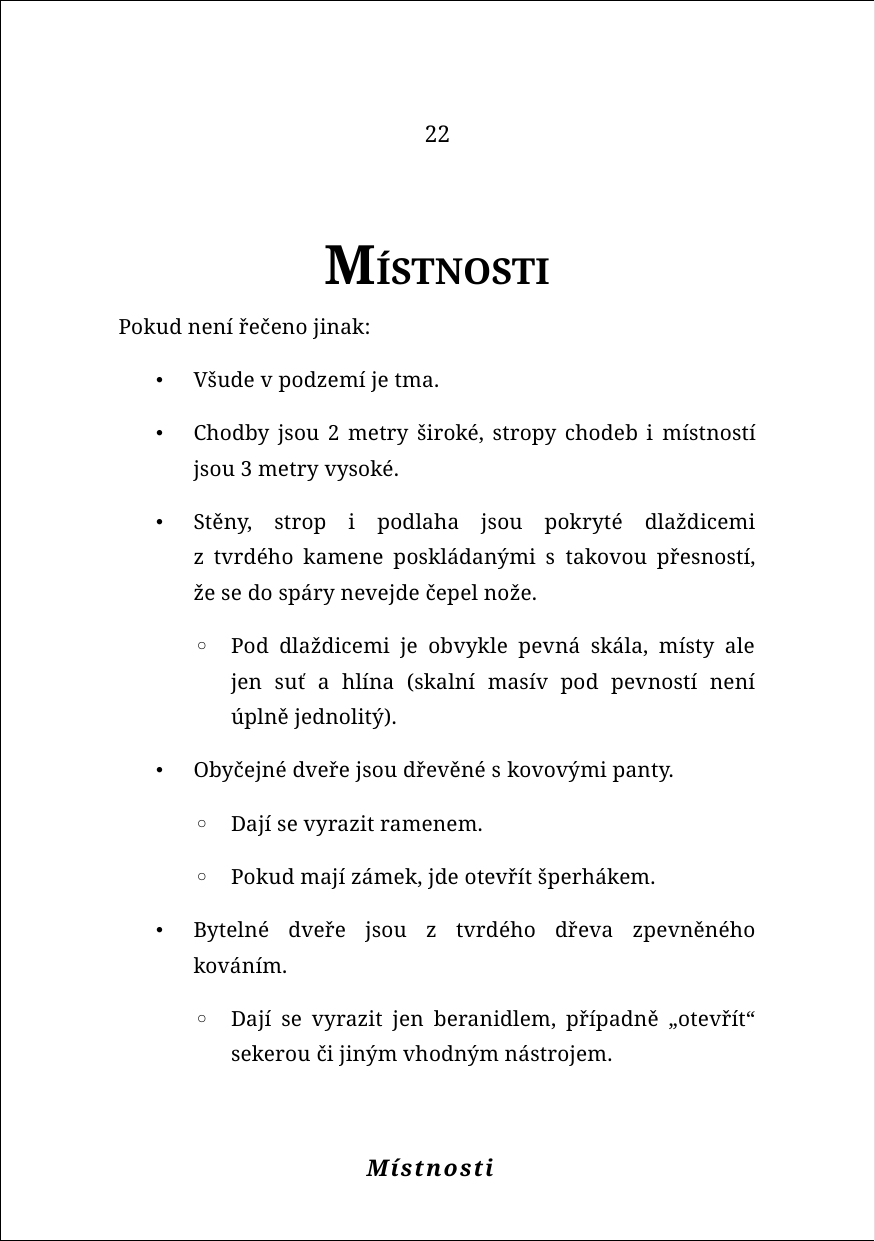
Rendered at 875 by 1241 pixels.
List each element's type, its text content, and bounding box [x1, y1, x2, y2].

list Chodby jsou 2 metry široké, stropy chodeb i⁠ místností jsou 3 metry vysoké. [156, 418, 756, 482]
list Pokud mají zámek, jde otevřít šperhákem. [193, 862, 756, 890]
list Pod dlaždicemi je obvykle pevná skála, místy ale jen suť a⁠ hlína (skalní masív pod pevností není úplně jednolitý). [193, 631, 756, 731]
subtitle Místnosti [118, 226, 756, 300]
list Stěny, strop i⁠ podlaha jsou pokryté dlaždicemi z⁠ tvrdého kamene poskládanými s⁠ takovou přesností, že se do spáry nevejde čepel nože. [156, 507, 756, 606]
text Pokud není řečeno jinak: [118, 312, 756, 340]
list Bytelné dveře jsou z⁠ tvrdého dřeva zpevněného kováním. [156, 915, 756, 979]
list Obyčejné dveře jsou dřevěné s⁠ kovovými panty. [156, 756, 756, 784]
list Dají se vyrazit ramenem. [193, 809, 756, 837]
list Dají se vyrazit jen beranidlem, případně „otevřít“ sekerou či jiným vhodným nástrojem. [193, 1004, 756, 1068]
list Všude v⁠ podzemí je tma. [156, 365, 756, 393]
